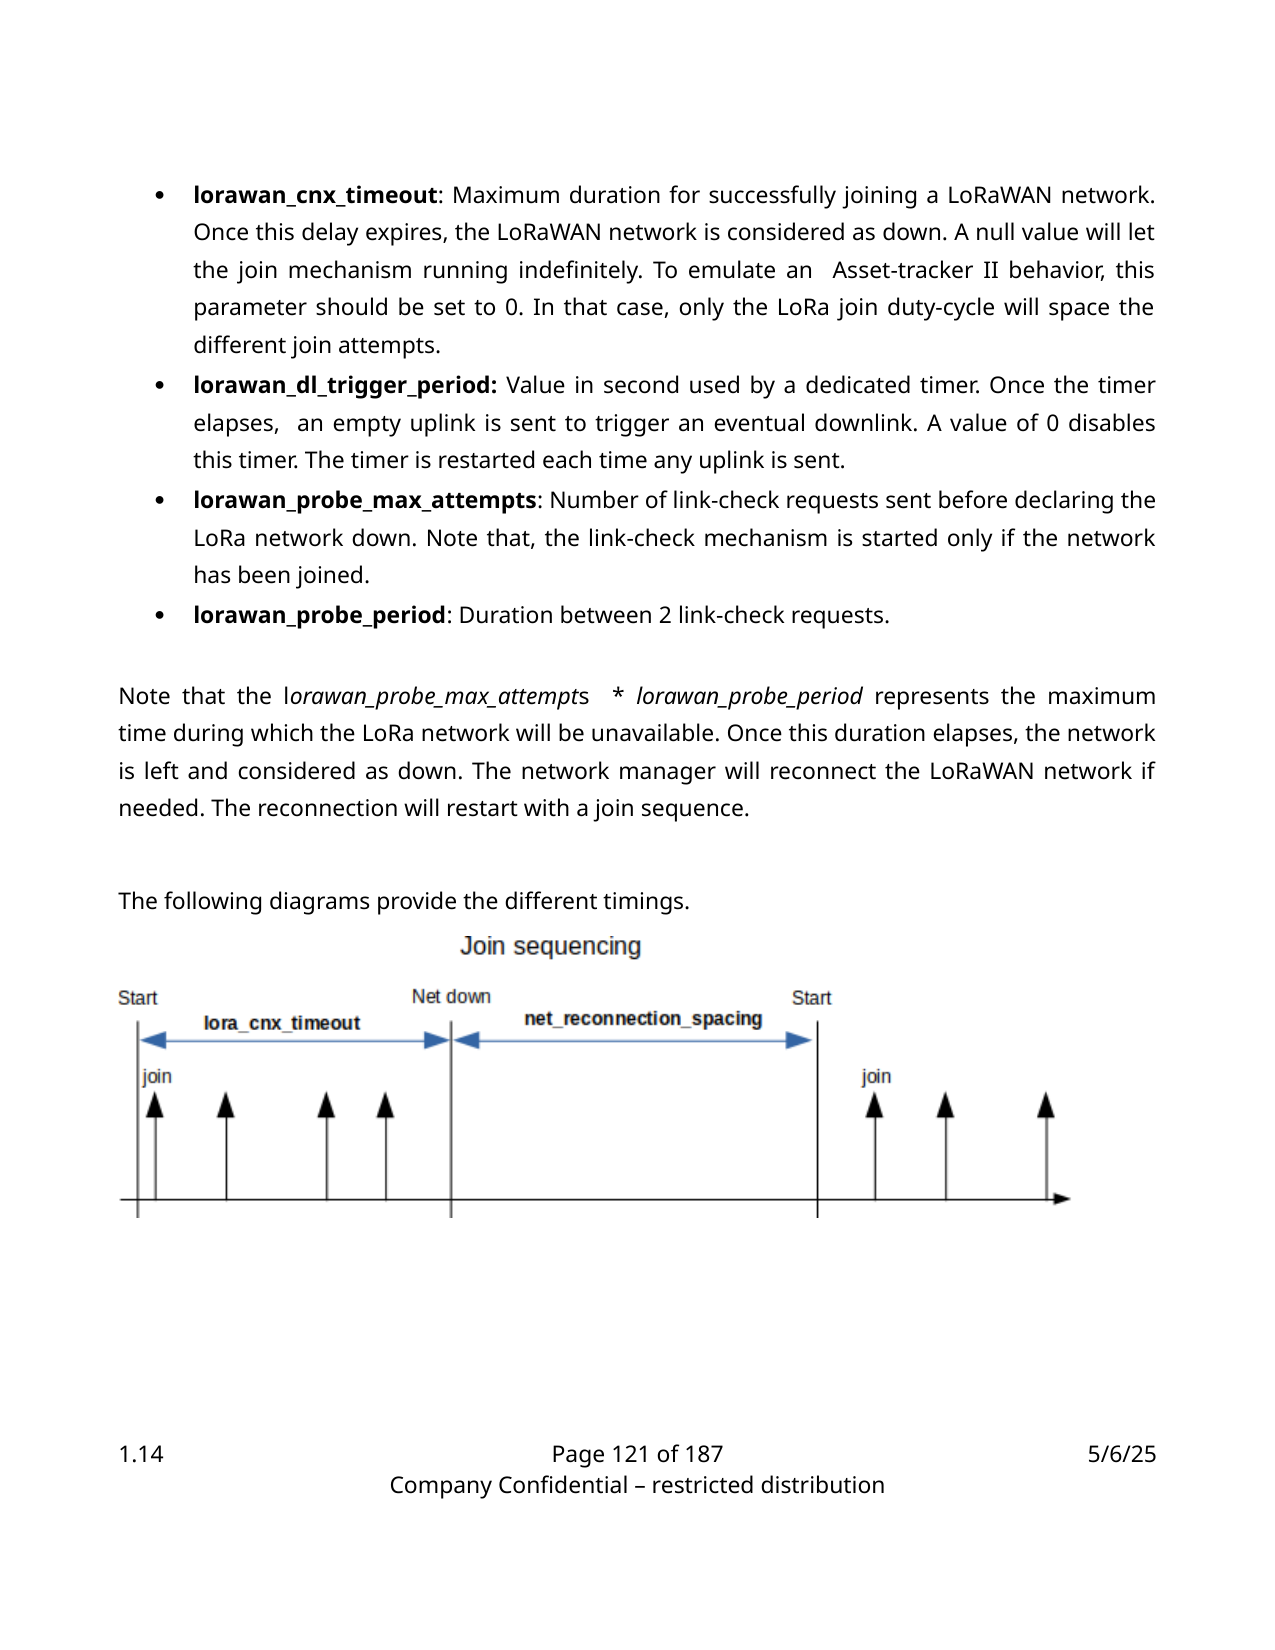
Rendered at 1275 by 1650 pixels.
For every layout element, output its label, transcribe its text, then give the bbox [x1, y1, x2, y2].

picture [118, 936, 1072, 1218]
list lorawan_probe_max_attempts: Number of link-check requests sent before declaring the LoRa network down. Note that, the link-check mechanism is started only if the network has been joined. [156, 484, 1157, 590]
list lorawan_cnx_timeout: Maximum duration for successfully joining a LoRaWAN network. Once this delay expires, the LoRaWAN network is considered as down. A null value will let the join mechanism running indefinitely. To emulate an Asset-tracker II behavior, this parameter should be set to 0. In that case, only the LoRa join duty-cycle will space the different join attempts. [156, 179, 1157, 360]
text The following diagrams provide the different timings. [118, 884, 1157, 916]
list lorawan_dl_trigger_period: Value in second used by a dedicated timer. Once the timer elapses, an empty uplink is sent to trigger an eventual downlink. A value of 0 disables this timer. The timer is restarted each time any uplink is sent. [156, 369, 1157, 475]
text Note that the lorawan_probe_max_attempts * lorawan_probe_period represents the maximum time during which the LoRa network will be unavailable. Once this duration elapses, the network is left and considered as down. The network manager will reconnect the LoRaWAN network if needed. The reconnection will restart with a join sequence. [118, 680, 1157, 823]
list lorawan_probe_period: Duration between 2 link-check requests. [156, 599, 1157, 631]
